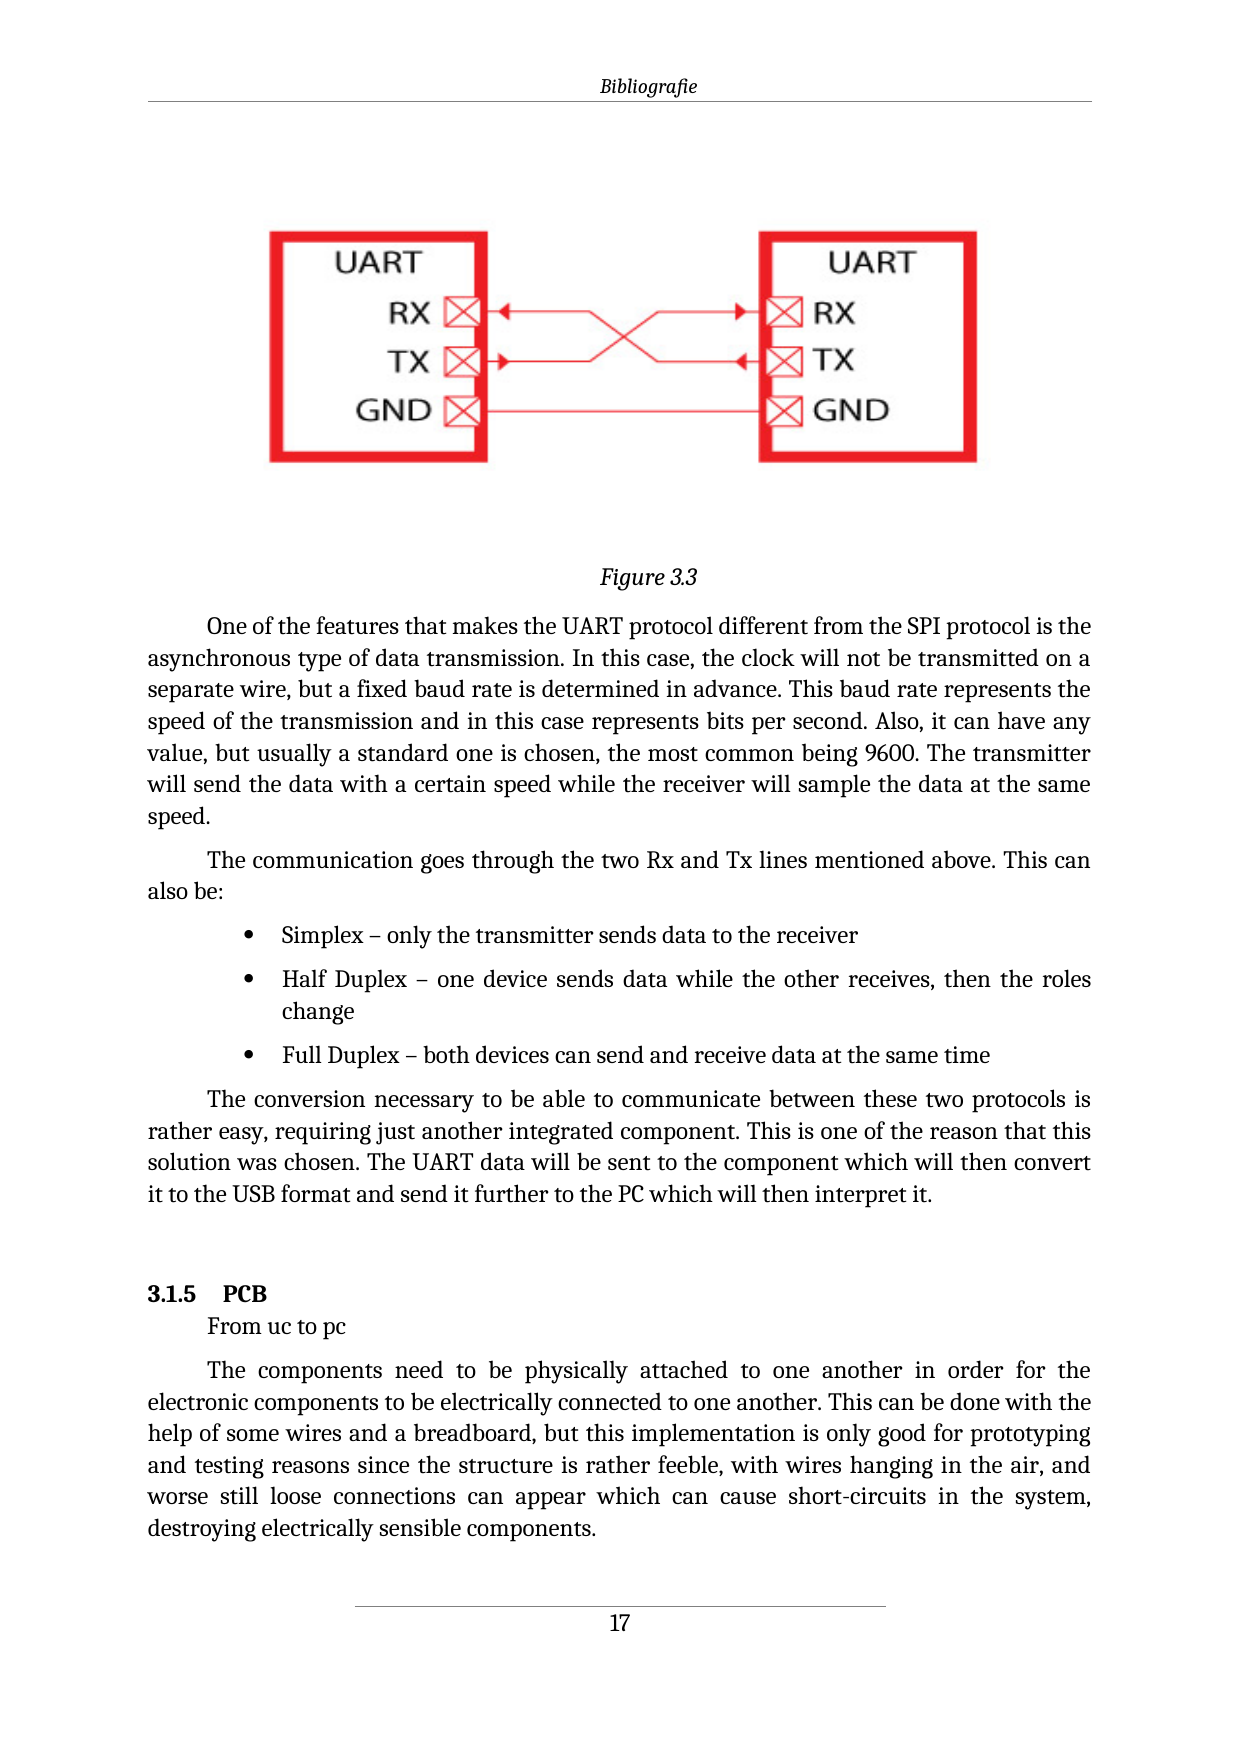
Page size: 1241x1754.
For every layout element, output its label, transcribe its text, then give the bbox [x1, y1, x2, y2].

text One of the features that makes the UART protocol different from the SPI protocol is the asynchronous type of data transmission. In this case, the clock will not be transmitted on a separate wire, but a fixed baud rate is determined in advance. This baud rate represents the speed of the transmission and in this case represents bits per second. Also, it can have any value, but usually a standard one is chosen, the most common being 9600. The transmitter will send the data with a certain speed while the receiver will sample the data at the same speed. [148, 612, 1092, 830]
list Half Duplex – one device sends data while the other receives, then the roles change [244, 965, 1092, 1026]
text From uc to pc [148, 1312, 1092, 1341]
text The components need to be physically attached to one another in order for the electronic components to be electrically connected to one another. This can be done with the help of some wires and a breadboard, but this implementation is only good for prototyping and testing reasons since the structure is rather feeble, with wires hanging in the air, and worse still loose connections can appear which can cause short-circuits in the system, destroying electrically sensible components. [148, 1356, 1092, 1543]
text The communication goes through the two Rx and Tx lines mentioned above. This can also be: [148, 846, 1092, 906]
list Simplex – only the transmitter sends data to the receiver [244, 921, 1092, 950]
subtitle PCB [148, 1280, 1092, 1309]
list Full Duplex – both devices can send and receive data at the same time [244, 1041, 1092, 1070]
text The conversion necessary to be able to communicate between these two protocols is rather easy, requiring just another integrated component. This is one of the reason that this solution was chosen. The UART data will be sent to the component which will then convert it to the USB format and send it further to the PC which will then interpret it. [148, 1085, 1092, 1208]
text Figure 3.3 [148, 563, 1092, 591]
